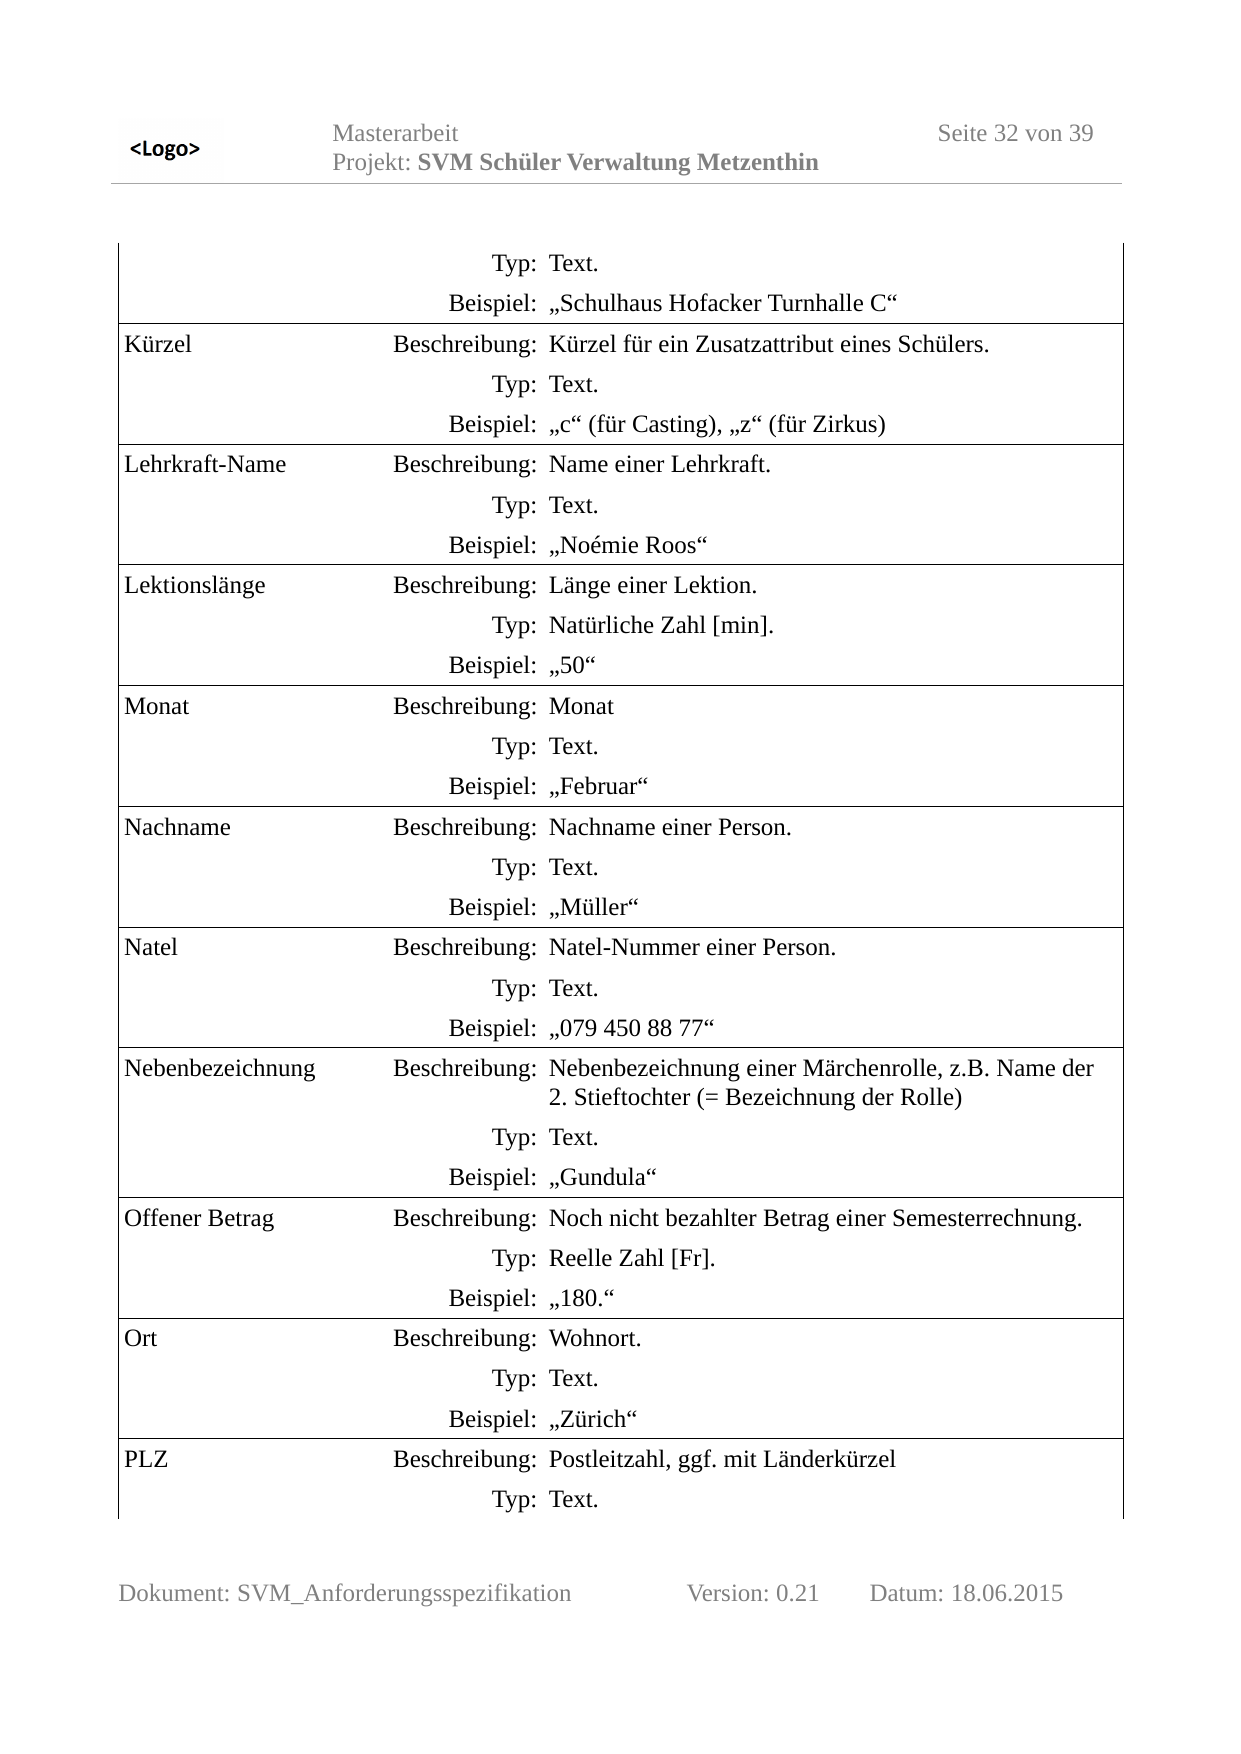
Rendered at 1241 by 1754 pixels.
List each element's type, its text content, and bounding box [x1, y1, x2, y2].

table_cell „180.“ [543, 1277, 1123, 1317]
table_cell Ort [119, 1319, 384, 1358]
table_cell [119, 846, 384, 886]
table_cell „Schulhaus Hofacker Turnhalle C“ [543, 283, 1123, 323]
table_cell Beschreibung: [384, 324, 543, 363]
table_cell Beispiel: [384, 404, 543, 444]
table_cell Reelle Zahl [Fr]. [543, 1237, 1123, 1277]
table_cell PLZ [119, 1439, 384, 1478]
table_cell Beschreibung: [384, 445, 543, 484]
table_cell „Gundula“ [543, 1157, 1123, 1197]
table_cell Beispiel: [384, 283, 543, 323]
table_cell [119, 1479, 384, 1519]
table_cell Nebenbezeichnung einer Märchenrolle, z.B. Name der 2. Stieftochter (= Bezeichnung der Rolle) [543, 1048, 1123, 1116]
table_cell „Noémie Roos“ [543, 524, 1123, 564]
table_cell [119, 484, 384, 524]
table_cell Beschreibung: [384, 1048, 543, 1116]
table_cell Typ: [384, 1116, 543, 1157]
table_cell Beschreibung: [384, 1198, 543, 1237]
table_cell „Müller“ [543, 886, 1123, 927]
table_cell Beispiel: [384, 1277, 543, 1317]
table_cell [119, 283, 384, 323]
table_cell [119, 1007, 384, 1047]
table_cell [119, 243, 384, 283]
table_cell [119, 605, 384, 645]
table_cell Typ: [384, 605, 543, 645]
table_cell Monat [543, 686, 1123, 725]
table_cell Beispiel: [384, 886, 543, 927]
table_cell „Zürich“ [543, 1398, 1123, 1438]
table_cell Beschreibung: [384, 1439, 543, 1478]
table_cell Beschreibung: [384, 1319, 543, 1358]
table_cell Typ: [384, 1479, 543, 1519]
table_cell Name einer Lehrkraft. [543, 445, 1123, 484]
table_cell Typ: [384, 243, 543, 283]
table_cell Text. [543, 1116, 1123, 1157]
table_cell Beispiel: [384, 645, 543, 685]
table_cell Text. [543, 363, 1123, 403]
table_cell [119, 1157, 384, 1197]
table_cell [119, 1358, 384, 1398]
table_cell Natel [119, 928, 384, 967]
table_cell [119, 725, 384, 766]
table_cell Text. [543, 243, 1123, 283]
table_cell Typ: [384, 1237, 543, 1277]
table_cell Typ: [384, 1358, 543, 1398]
table_cell Beschreibung: [384, 807, 543, 846]
table_cell „c“ (für Casting), „z“ (für Zirkus) [543, 404, 1123, 444]
table_cell Wohnort. [543, 1319, 1123, 1358]
table_cell [119, 886, 384, 927]
table_cell Noch nicht bezahlter Betrag einer Semesterrechnung. [543, 1198, 1123, 1237]
table_cell „50“ [543, 645, 1123, 685]
table_cell Typ: [384, 846, 543, 886]
table_cell Text. [543, 1358, 1123, 1398]
table_cell Text. [543, 1479, 1123, 1519]
picture [118, 118, 224, 183]
table_cell Text. [543, 846, 1123, 886]
table_cell [119, 363, 384, 403]
table_cell Nachname einer Person. [543, 807, 1123, 846]
table_cell Typ: [384, 725, 543, 766]
table_cell Beispiel: [384, 1398, 543, 1438]
table_cell Offener Betrag [119, 1198, 384, 1237]
table_cell [119, 524, 384, 564]
table_cell „079 450 88 77“ [543, 1007, 1123, 1047]
table_cell Lehrkraft-Name [119, 445, 384, 484]
table_cell Nachname [119, 807, 384, 846]
table_cell [119, 404, 384, 444]
table_cell [119, 1116, 384, 1157]
table_cell Postleitzahl, ggf. mit Länderkürzel [543, 1439, 1123, 1478]
table_cell Text. [543, 484, 1123, 524]
table_cell Beispiel: [384, 1157, 543, 1197]
table_cell Typ: [384, 484, 543, 524]
table_cell Länge einer Lektion. [543, 565, 1123, 605]
table_cell Text. [543, 725, 1123, 766]
table_cell [119, 645, 384, 685]
table_cell Beschreibung: [384, 565, 543, 605]
table_cell Beispiel: [384, 1007, 543, 1047]
table_cell „Februar“ [543, 766, 1123, 806]
table_cell Kürzel für ein Zusatzattribut eines Schülers. [543, 324, 1123, 363]
table_cell Kürzel [119, 324, 384, 363]
table_cell [119, 1237, 384, 1277]
table_cell Nebenbezeichnung [119, 1048, 384, 1116]
table_cell Natürliche Zahl [min]. [543, 605, 1123, 645]
table_cell Lektionslänge [119, 565, 384, 605]
table_cell [119, 967, 384, 1007]
table_cell Beispiel: [384, 524, 543, 564]
table_cell Typ: [384, 363, 543, 403]
table_cell [119, 766, 384, 806]
table_cell Monat [119, 686, 384, 725]
table_cell Text. [543, 967, 1123, 1007]
table_cell Beschreibung: [384, 928, 543, 967]
table_cell [119, 1277, 384, 1317]
table_cell Typ: [384, 967, 543, 1007]
table_cell [119, 1398, 384, 1438]
table_cell Beispiel: [384, 766, 543, 806]
table_cell Natel-Nummer einer Person. [543, 928, 1123, 967]
table_cell Beschreibung: [384, 686, 543, 725]
